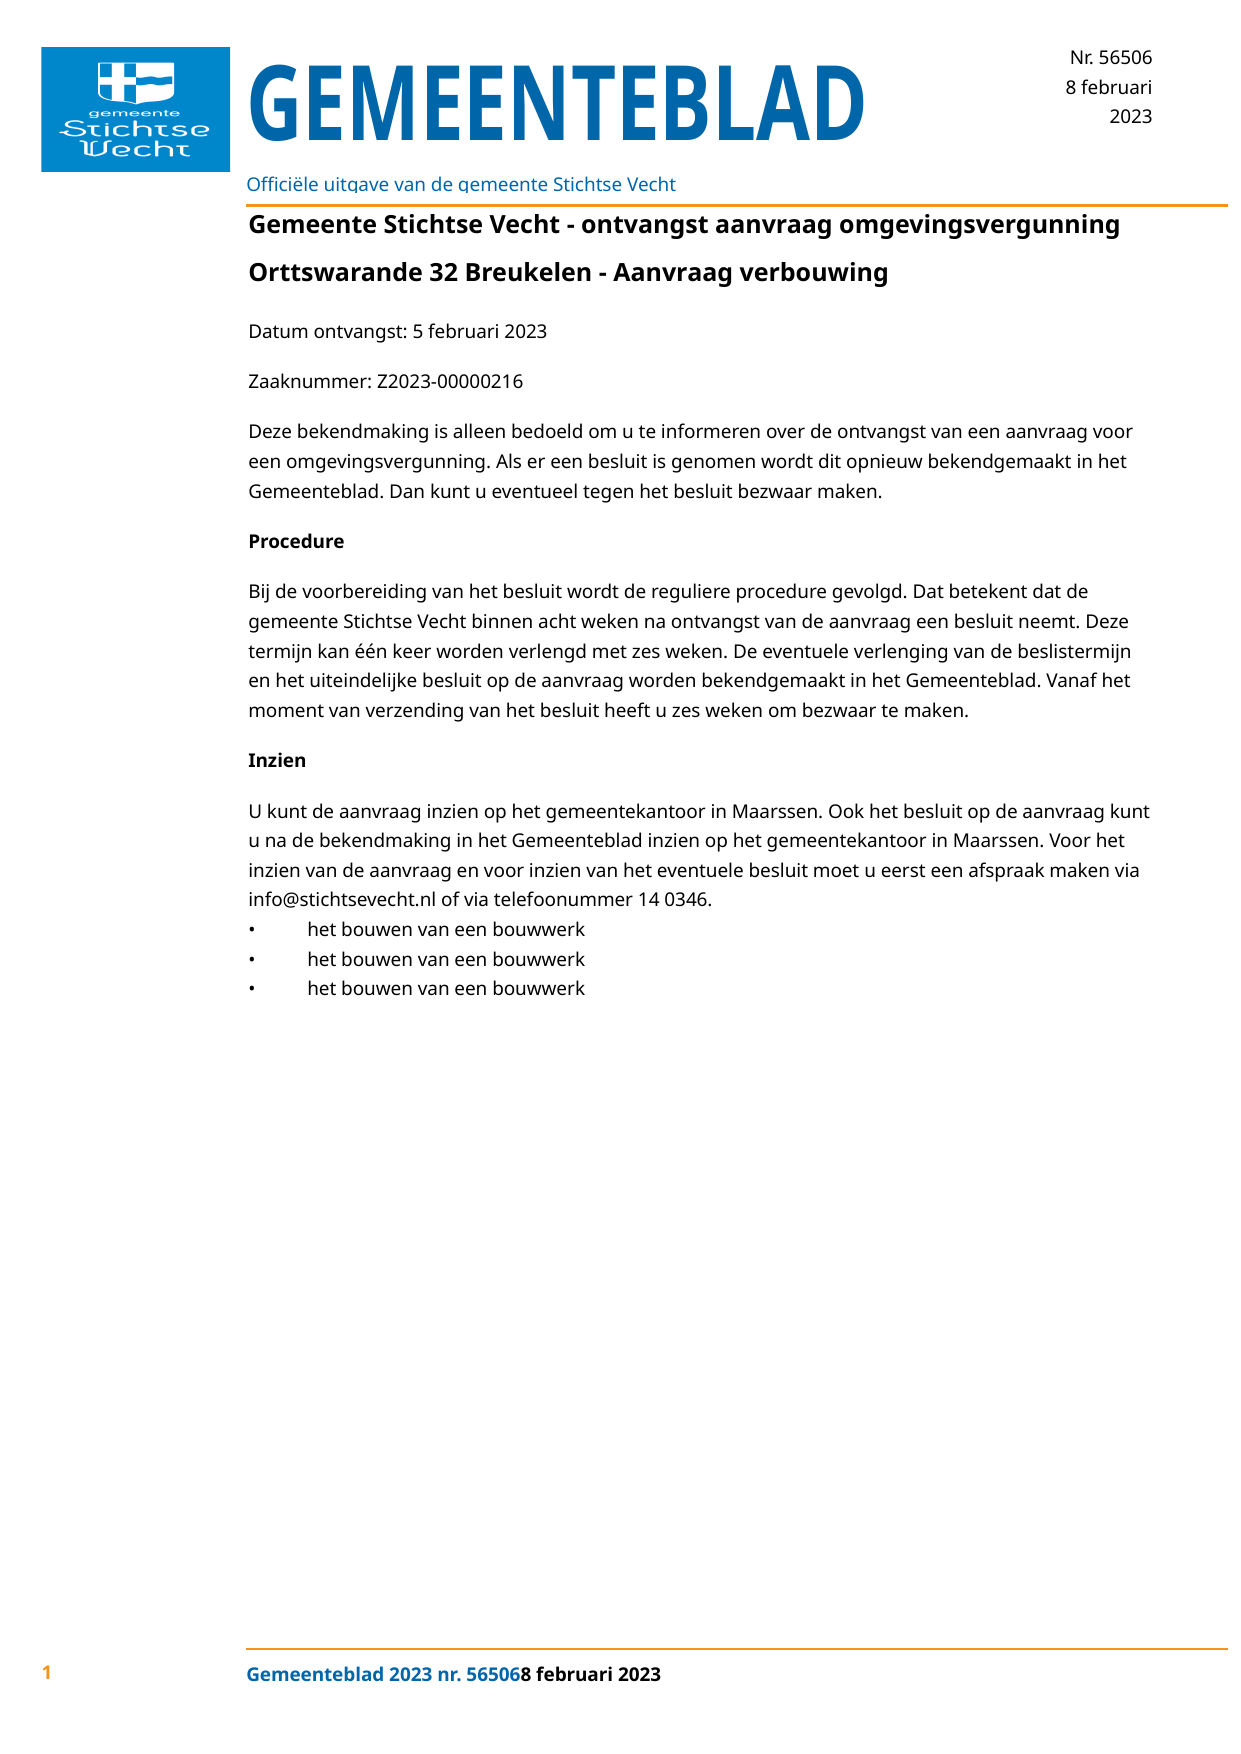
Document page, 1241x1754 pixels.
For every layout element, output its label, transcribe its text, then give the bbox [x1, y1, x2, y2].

text Deze bekendmaking is alleen bedoeld om u te informeren over de ontvangst van een aanvraag voor een omgevingsvergunning. Als er een besluit is genomen wordt dit opnieuw bekendgemaakt in het Gemeenteblad. Dan kunt u eventueel tegen het besluit bezwaar maken. [248, 419, 1152, 504]
picture [99, 63, 135, 101]
text Gemeente Stichtse Vecht - ontvangst aanvraag omgevingsvergunning Orttswarande 32 Breukelen - Aanvraag verbouwing [248, 207, 1152, 288]
text Inzien [248, 747, 1152, 773]
picture [137, 63, 174, 103]
text Zaaknummer: Z2023-00000216 [248, 368, 1152, 394]
text Procedure [248, 528, 1152, 554]
list het bouwen van een bouwwerk [248, 916, 1152, 942]
list het bouwen van een bouwwerk [248, 975, 1152, 1001]
text Bij de voorbereiding van het besluit wordt de reguliere procedure gevolgd. Dat betekent dat de gemeente Stichtse Vecht binnen acht weken na ontvangst van de aanvraag een besluit neemt. Deze termijn kan één keer worden verlengd met zes weken. De eventuele verlenging van de beslistermijn en het uiteindelijke besluit op de aanvraag worden bekendgemaakt in het Gemeenteblad. Vanaf het moment van verzending van het besluit heeft u zes weken om bezwaar te maken. [248, 579, 1152, 723]
list het bouwen van een bouwwerk [248, 946, 1152, 972]
text Datum ontvangst: 5 februari 2023 [248, 318, 1152, 344]
text U kunt de aanvraag inzien op het gemeentekantoor in Maarssen. Ook het besluit op de aanvraag kunt u na de bekendmaking in het Gemeenteblad inzien op het gemeentekantoor in Maarssen. Voor het inzien van de aanvraag en voor inzien van het eventuele besluit moet u eerst een afspraak maken via info@stichtsevecht.nl of via telefoonummer 14 0346. [248, 798, 1152, 912]
